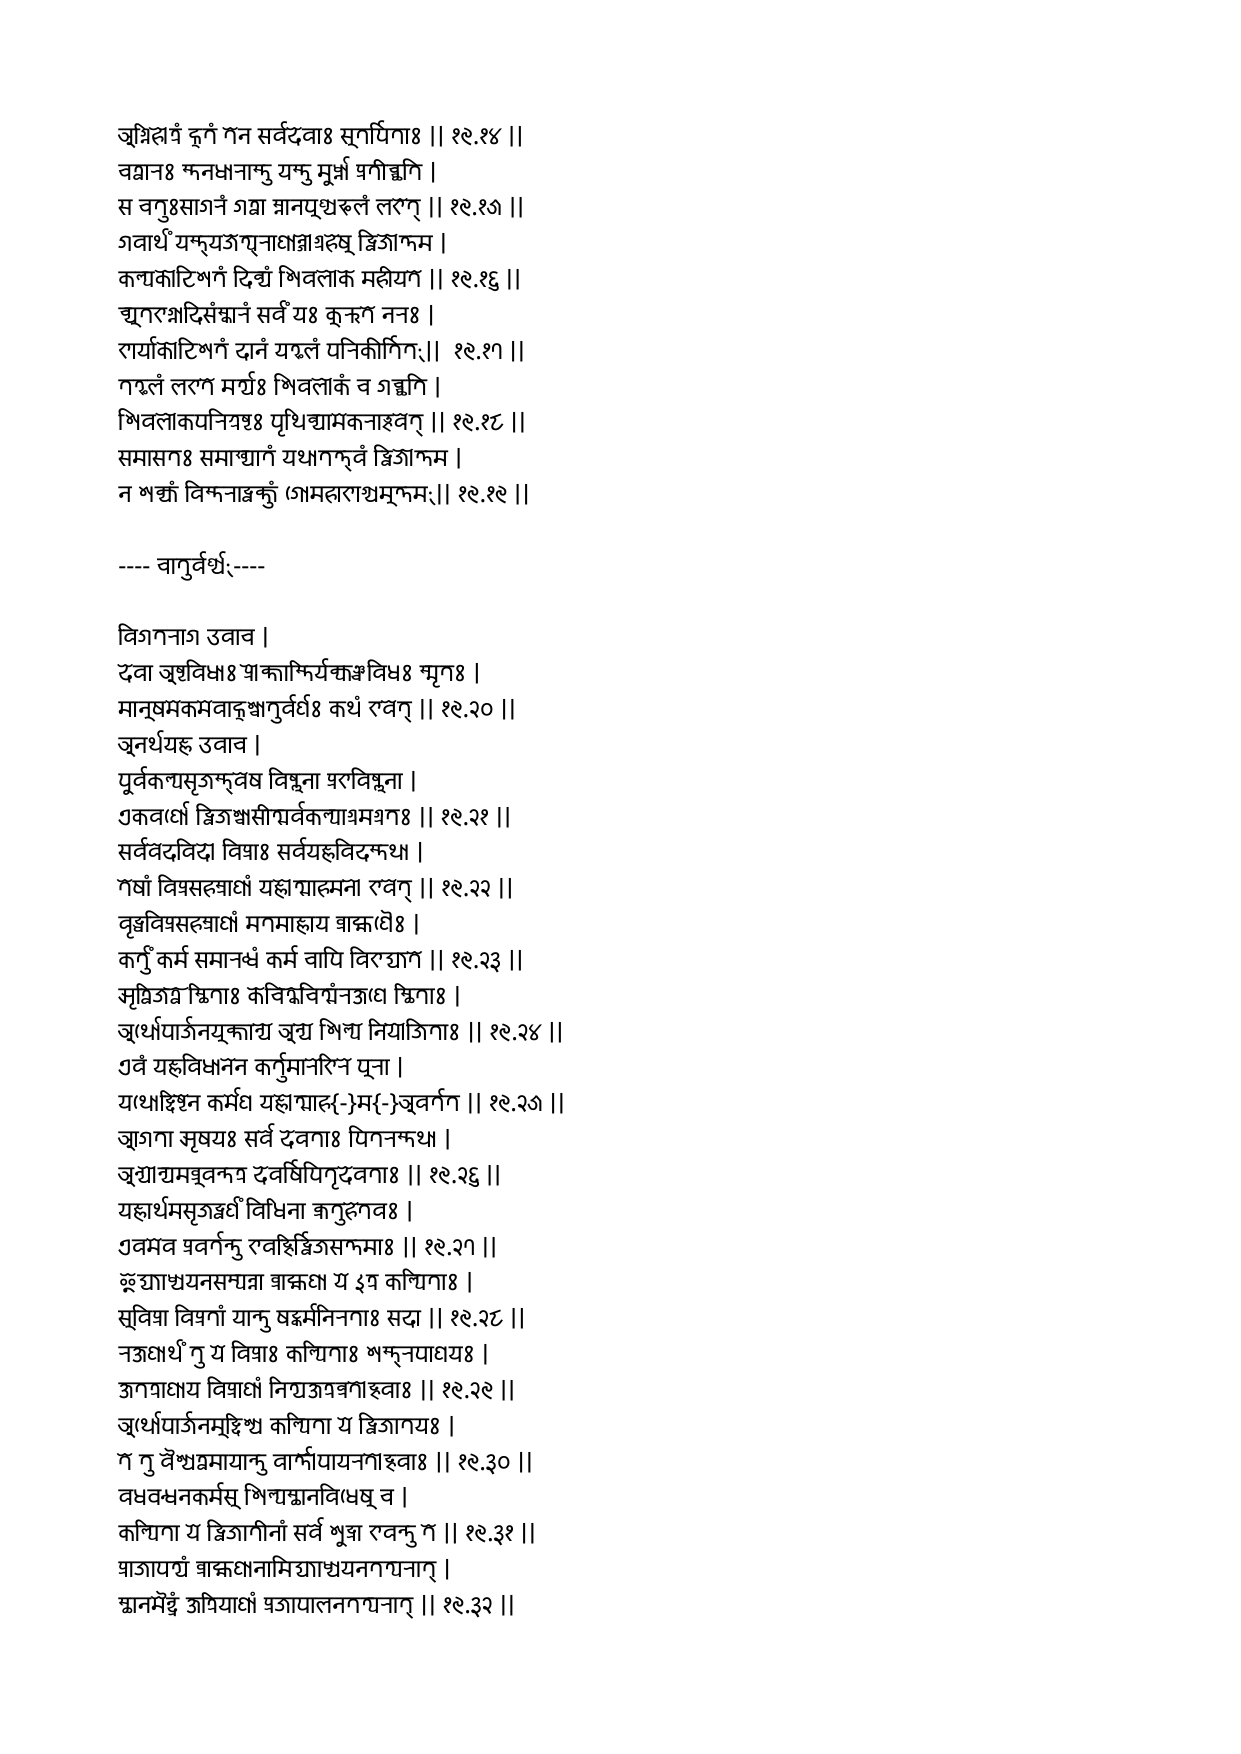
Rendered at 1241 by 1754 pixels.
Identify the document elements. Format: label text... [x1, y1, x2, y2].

text 𑐩𑐵𑐣𑐸𑐲𑐩𑐾𑐎𑐩𑐾𑐰𑐵𑐴𑐸𑐱𑑂𑐔𑐵𑐟𑐸𑐬𑑂𑐰𑐬𑑂𑐞𑑅 𑐎𑐠𑑄 𑐨𑐰𑐾𑐟𑑂 𑑋𑑋 𑑑𑑙.𑑒𑑐 𑑋𑑋 [118, 691, 1122, 727]
text 𑐊𑐰𑑄 𑐫𑐖𑑂𑐘𑐰𑐶𑐢𑐵𑐣𑐾𑐣 𑐎𑐬𑑂𑐟𑐸𑐩𑐵𑐬𑐾𑐨𑐶𑐬𑐾 𑐥𑐸𑐬𑐵 𑑋 [118, 1050, 1122, 1086]
text 𑐀𑐐𑑂𑐣𑐶𑐴𑑀𑐟𑑂𑐬𑑄 𑐴𑐸𑐟𑑄 𑐟𑐾𑐣 𑐳𑐬𑑂𑐰𑐡𑐾𑐰𑐵𑑅 𑐳𑐸𑐟𑐬𑑂𑐥𑐶𑐟𑐵𑑅 𑑋𑑋 𑑑𑑙.𑑑𑑔 𑑋𑑋 [118, 118, 1122, 154]
text 𑐨𑐵𑐬𑑂𑐫𑐵𑐎𑑀𑐚𑐶𑐱𑐟𑑄 𑐡𑐵𑐣𑑄 𑐫𑐟𑑂𑐦𑐮𑑄 𑐥𑐬𑐶𑐎𑐷𑐬𑑂𑐟𑐶𑐟𑑈𑑋𑑋 𑑑𑑙.𑑑𑑗 𑑋𑑋 [118, 333, 1122, 369]
text 𑐁𑐐𑐟𑐵 𑐆𑐲𑐫𑑅 𑐳𑐬𑑂𑐰𑐾 𑐡𑐾𑐰𑐟𑐵𑑅 𑐥𑐶𑐟𑐬𑐳𑑂𑐟𑐠𑐵 𑑋 [118, 1121, 1122, 1157]
text 𑐳𑑂𑐠𑐵𑐣𑐩𑐿𑐣𑑂𑐡𑑂𑐬𑑄 𑐎𑑂𑐲𑐟𑑂𑐬𑐶𑐫𑐵𑐞𑐵𑑄 𑐥𑑂𑐬𑐖𑐵𑐥𑐵𑐮𑐣𑐟𑐟𑑂𑐥𑐬𑐵𑐟𑑂 𑑋𑑋 𑑑𑑙.𑑓𑑒 𑑋𑑋 [118, 1587, 1122, 1623]
text 𑐆𑐟𑑂𑐰𑐶𑐖𑐟𑑂𑐰𑐾 𑐳𑑂𑐠𑐶𑐟𑐵𑑅 𑐎𑐾𑐔𑐶𑐟𑑂𑐎𑐾𑐔𑐶𑐟𑑂𑐳𑑄𑐬𑐎𑑂𑐲𑐞𑐾 𑐳𑑂𑐠𑐶𑐟𑐵𑑅 𑑋 [118, 978, 1122, 1014]
text 𑐥𑐹𑐬𑑂𑐰𑐎𑐮𑑂𑐥𑐳𑐺𑐖𑐳𑑂𑐟𑑂𑐰𑐾𑐲 𑐰𑐶𑐲𑑂𑐞𑐸𑐣𑐵 𑐥𑑂𑐬𑐨𑐰𑐶𑐲𑑂𑐞𑐸𑐣𑐵 𑑋 [118, 763, 1122, 799]
text 𑐎𑑂𑐲𑐟𑐟𑑂𑐬𑐵𑐞𑐵𑐫 𑐰𑐶𑐥𑑂𑐬𑐵𑐞𑐵𑑄 𑐣𑐶𑐟𑑂𑐫𑐎𑑂𑐲𑐟𑑂𑐬𑐰𑑂𑐬𑐟𑑀𑐡𑑂𑐨𑐰𑐵𑑅 𑑋𑑋 𑑑𑑙.𑑒𑑙 𑑋𑑋 [118, 1372, 1122, 1408]
text 𑐫𑐠𑑀𑐡𑑂𑐡𑐶𑐲𑑂𑐚𑐾𑐣 𑐎𑐬𑑂𑐩𑐾𑐞 𑐫𑐖𑑂𑐘𑑀𑐟𑑂𑐳𑐵𑐴{-}𑐩{-}𑐀𑐰𑐬𑑂𑐟𑐟 𑑋𑑋 𑑑𑑙.𑑒𑑕 𑑋𑑋 [118, 1086, 1122, 1121]
text 𑐟𑐾 𑐟𑐸 𑐰𑐿𑐱𑑂𑐫𑐟𑑂𑐰𑐩𑐵𑐫𑐵𑐣𑑂𑐟𑐸 𑐰𑐵𑐬𑑂𑐟𑑂𑐟𑑀𑐥𑐵𑐫𑐬𑐟𑑀𑐡𑑂𑐨𑐰𑐵𑑅 𑑋𑑋 𑑑𑑙.𑑓𑑐 𑑋𑑋 [118, 1444, 1122, 1480]
text 𑐐𑐰𑐵𑐬𑑂𑐠𑑄 𑐫𑐳𑑂𑐟𑑂𑐫𑐖𑐾𑐟𑑂𑐥𑑂𑐬𑐵𑐞𑐵𑐣𑑂𑐐𑑀𑐐𑑂𑐬𑐴𑐾𑐲𑐸 𑐡𑑂𑐰𑐶𑐖𑑀𑐟𑑂𑐟𑐩 𑑋 [118, 226, 1122, 261]
text 𑐰𑐢𑐧𑐣𑑂𑐢𑐣𑐎𑐬𑑂𑐩𑐳𑐸 𑐱𑐶𑐮𑑂𑐥𑐳𑑂𑐠𑐵𑐣𑐰𑐶𑐢𑐾𑐲𑐸 𑐔 𑑋 [118, 1480, 1122, 1516]
text 𑐀𑐬𑑂𑐠𑑀𑐥𑐵𑐬𑑂𑐖𑐣𑐫𑐸𑐎𑑂𑐟𑐵𑐣𑑂𑐫𑐾 𑐀𑐣𑑂𑐫𑐾 𑐱𑐶𑐮𑑂𑐥𑐾 𑐣𑐶𑐫𑑀𑐖𑐶𑐟𑐵𑑅 𑑋𑑋 𑑑𑑙.𑑒𑑔 𑑋𑑋 [118, 1014, 1122, 1050]
text 𑐀𑐣𑑂𑐫𑑀𑐣𑑂𑐫𑐩𑐧𑑂𑐬𑐸𑐰𑐣𑑂𑐟𑐟𑑂𑐬 𑐡𑐾𑐰𑐬𑑂𑐲𑐶𑐥𑐶𑐟𑐺𑐡𑐾𑐰𑐟𑐵𑑅 𑑋𑑋 𑑑𑑙.𑑒𑑖 𑑋𑑋 [118, 1157, 1122, 1193]
text 𑐊𑐎𑐰𑐬𑑂𑐞𑑀 𑐡𑑂𑐰𑐶𑐖𑐱𑑂𑐔𑐵𑐳𑐷𑐟𑑂𑐳𑐬𑑂𑐰𑐎𑐮𑑂𑐥𑐵𑐐𑑂𑐬𑐩𑐐𑑂𑐬𑐟𑑅 𑑋𑑋 𑑑𑑙.𑑒𑑑 𑑋𑑋 [118, 799, 1122, 835]
text 𑐳𑐸𑐰𑐶𑐥𑑂𑐬𑐵 𑐰𑐶𑐥𑑂𑐬𑐟𑐵𑑄 𑐫𑐵𑐣𑑂𑐟𑐸 𑐲𑐚𑑂𑐎𑐬𑑂𑐩𑐣𑐶𑐬𑐟𑐵𑑅 𑐳𑐡𑐵 𑑋𑑋 𑑑𑑙.𑑒𑑘 𑑋𑑋 [118, 1301, 1122, 1336]
text 𑐳𑐬𑑂𑐰𑐰𑐾𑐡𑐰𑐶𑐡𑑀 𑐰𑐶𑐥𑑂𑐬𑐵𑑅 𑐳𑐬𑑂𑐰𑐫𑐖𑑂𑐘𑐰𑐶𑐡𑐳𑑂𑐟𑐠𑐵 𑑋 [118, 835, 1122, 871]
text 𑐊𑐰𑐩𑐾𑐰 𑐥𑑂𑐬𑐰𑐬𑑂𑐟𑐣𑑂𑐟𑐸 𑐨𑐰𑐡𑑂𑐨𑐶𑐬𑑂𑐡𑑂𑐰𑐶𑐖𑐳𑐟𑑂𑐟𑐩𑐵𑑅 𑑋𑑋 𑑑𑑙.𑑒𑑗 𑑋𑑋 [118, 1229, 1122, 1265]
text 𑐟𑐾𑐲𑐵𑑄 𑐰𑐶𑐥𑑂𑐬𑐳𑐴𑐳𑑂𑐬𑐵𑐞𑐵𑑄 𑐫𑐖𑑂𑐘𑑀𑐟𑑂𑐳𑐵𑐴𑐩𑐣𑑀 𑐨𑐰𑐾𑐟𑑂 𑑋𑑋 𑑑𑑙.𑑒𑑒 𑑋𑑋 [118, 871, 1122, 906]
text 𑐀𑐬𑑂𑐠𑑀𑐥𑐵𑐬𑑂𑐖𑐣𑐩𑐸𑐡𑑂𑐡𑐶𑐱𑑂𑐫 𑐎𑐮𑑂𑐥𑐶𑐟𑐵 𑐫𑐾 𑐡𑑂𑐰𑐶𑐖𑐵𑐟𑐫𑑅 𑑋 [118, 1408, 1122, 1444]
text 𑐫𑐖𑑂𑐘𑐵𑐬𑑂𑐠𑐩𑐳𑐺𑐖𑐡𑑂𑐰𑐬𑑂𑐞𑑄 𑐰𑐶𑐢𑐶𑐣𑐵 𑐎𑑂𑐬𑐟𑐸𑐴𑐾𑐟𑐰𑑅 𑑋 [118, 1193, 1122, 1229]
text 𑐎𑐮𑑂𑐥𑐎𑑀𑐚𑐶𑐱𑐟𑑄 𑐡𑐶𑐰𑑂𑐫𑑄 𑐱𑐶𑐰𑐮𑑀𑐎𑐾 𑐩𑐴𑐷𑐫𑐟𑐾 𑑋𑑋 𑑑𑑙.𑑑𑑖 𑑋𑑋 [118, 261, 1122, 297]
text 𑐳𑐩𑐵𑐳𑐟𑑅 𑐳𑐩𑐵𑐏𑑂𑐫𑐵𑐟𑑄 𑐫𑐠𑐵𑐟𑐟𑑂𑐟𑑂𑐰𑑄 𑐡𑑂𑐰𑐶𑐖𑑀𑐟𑑂𑐟𑐩 𑑋 [118, 441, 1122, 476]
text 𑐳 𑐔𑐟𑐸𑑅𑐳𑐵𑐐𑐬𑑄 𑐐𑐟𑑂𑐰𑐵 𑐳𑑂𑐣𑐵𑐣𑐥𑐸𑐞𑑂𑐫𑐦𑐮𑑄 𑐮𑐨𑐾𑐟𑑂 𑑋𑑋 𑑑𑑙.𑑑𑑕 𑑋𑑋 [118, 190, 1122, 226]
text 𑐱𑐶𑐰𑐮𑑀𑐎𑐥𑐬𑐶𑐨𑑂𑐬𑐲𑑂𑐚𑑅 𑐥𑐺𑐠𑐶𑐰𑑂𑐫𑐵𑐩𑐾𑐎𑐬𑐵𑐜𑑂𑐨𑐰𑐾𑐟𑑂 𑑋𑑋 𑑑𑑙.𑑑𑑘 𑑋𑑋 [118, 405, 1122, 441]
text ---- 𑐔𑐵𑐟𑐸𑐬𑑂𑐰𑐬𑑂𑐞𑑂𑐫𑑈---- [118, 548, 1122, 584]
text 𑐬𑐎𑑂𑐲𑐞𑐵𑐬𑑂𑐠𑑄 𑐟𑐸 𑐫𑐾 𑐰𑐶𑐥𑑂𑐬𑐵𑑅 𑐎𑐮𑑂𑐥𑐶𑐟𑐵𑑅 𑐱𑐳𑑂𑐟𑑂𑐬𑐥𑐵𑐞𑐫𑑅 𑑋 [118, 1336, 1122, 1372]
text 𑐔𑐟𑑂𑐰𑐵𑐬𑑅 𑐳𑑂𑐟𑐣𑐢𑐵𑐬𑐵𑐳𑑂𑐟𑐸 𑐫𑐳𑑂𑐟𑐸 𑐩𑐹𑐬𑑂𑐢𑑂𑐣𑐵 𑐥𑑂𑐬𑐟𑐷𑐔𑑂𑐕𑐟𑐶 𑑋 [118, 154, 1122, 190]
text 𑐰𑐶𑐐𑐟𑐬𑐵𑐐 𑐄𑐰𑐵𑐔 𑑋 [118, 620, 1122, 656]
text 𑐟𑐟𑑂𑐦𑐮𑑄 𑐮𑐨𑐟𑐾 𑐩𑐬𑑂𑐟𑑂𑐫𑑅 𑐱𑐶𑐰𑐮𑑀𑐎𑑄 𑐔 𑐐𑐔𑑂𑐕𑐟𑐶 𑑋 [118, 369, 1122, 405]
text 𑐣 𑐱𑐎𑑂𑐫𑑄 𑐰𑐶𑐳𑑂𑐟𑐬𑐵𑐡𑑂𑐰𑐎𑑂𑐟𑐸𑑄 𑐐𑑀𑐩𑐴𑐵𑐨𑐵𑐐𑑂𑐫𑐩𑐸𑐟𑑂𑐟𑐩𑑈𑑋𑑋 𑑑𑑙.𑑑𑑙 𑑋𑑋 [118, 476, 1122, 512]
text 𑐰𑐺𑐡𑑂𑐢𑐰𑐶𑐥𑑂𑐬𑐳𑐴𑐳𑑂𑐬𑐵𑐞𑐵𑑄 𑐩𑐟𑐩𑐵𑐖𑑂𑐘𑐵𑐫 𑐧𑑂𑐬𑐵𑐴𑑂𑐩𑐞𑐿𑑅 𑑋 [118, 906, 1122, 942]
text 𑐂𑐖𑑂𑐫𑐵𑐢𑑂𑐫𑐫𑐣𑐳𑐩𑑂𑐥𑐣𑑂𑐣𑐵 𑐧𑑂𑐬𑐵𑐴𑑂𑐩𑐞𑐵 𑐫𑐾 𑑇𑐟𑑂𑐬 𑐎𑐮𑑂𑐥𑐶𑐟𑐵𑑅 𑑋 [118, 1265, 1122, 1301]
text 𑐥𑑂𑐬𑐵𑐖𑐵𑐥𑐟𑑂𑐫𑑄 𑐧𑑂𑐬𑐵𑐴𑑂𑐩𑐞𑐵𑐣𑐵𑐩𑐶𑐖𑑂𑐫𑐵𑐢𑑂𑐫𑐫𑐣𑐟𑐟𑑂𑐥𑐬𑐵𑐟𑑂 𑑋 [118, 1551, 1122, 1587]
text 𑐎𑐬𑑂𑐟𑐸𑑄 𑐎𑐬𑑂𑐩 𑐳𑐩𑐵𑐬𑐧𑑂𑐢𑑄 𑐎𑐬𑑂𑐩 𑐔𑐵𑐥𑐶 𑐰𑐶𑐨𑐖𑑂𑐫𑐟𑐾 𑑋𑑋 𑑑𑑙.𑑒𑑓 𑑋𑑋 [118, 942, 1122, 978]
text 𑐀𑐣𑐬𑑂𑐠𑐫𑐖𑑂𑐘 𑐄𑐰𑐵𑐔 𑑋 [118, 727, 1122, 763]
text 𑐔𑑂𑐫𑐸𑐟𑐨𑐐𑑂𑐣𑐵𑐡𑐶𑐳𑑄𑐳𑑂𑐎𑐵𑐬𑑄 𑐳𑐬𑑂𑐰𑑄 𑐫𑑅 𑐎𑐸𑐬𑐸𑐟𑐾 𑐣𑐬𑑅 𑑋 [118, 297, 1122, 333]
text 𑐎𑐮𑑂𑐥𑐶𑐟𑐵 𑐫𑐾 𑐡𑑂𑐰𑐶𑐖𑐵𑐟𑐷𑐣𑐵𑑄 𑐳𑐬𑑂𑐰𑐾 𑐱𑐹𑐡𑑂𑐬𑐵 𑐨𑐰𑐣𑑂𑐟𑐸 𑐟𑐾 𑑋𑑋 𑑑𑑙.𑑓𑑑 𑑋𑑋 [118, 1516, 1122, 1551]
text 𑐡𑐾𑐰𑐵 𑐀𑐲𑑂𑐚𑐰𑐶𑐢𑐵𑑅 𑐥𑑂𑐬𑑀𑐎𑑂𑐟𑐵𑐳𑑂𑐟𑐶𑐬𑑂𑐫𑐎𑑂𑐥𑐘𑑂𑐔𑐰𑐶𑐢𑑅 𑐳𑑂𑐩𑐺𑐟𑑅 𑑋 [118, 656, 1122, 691]
